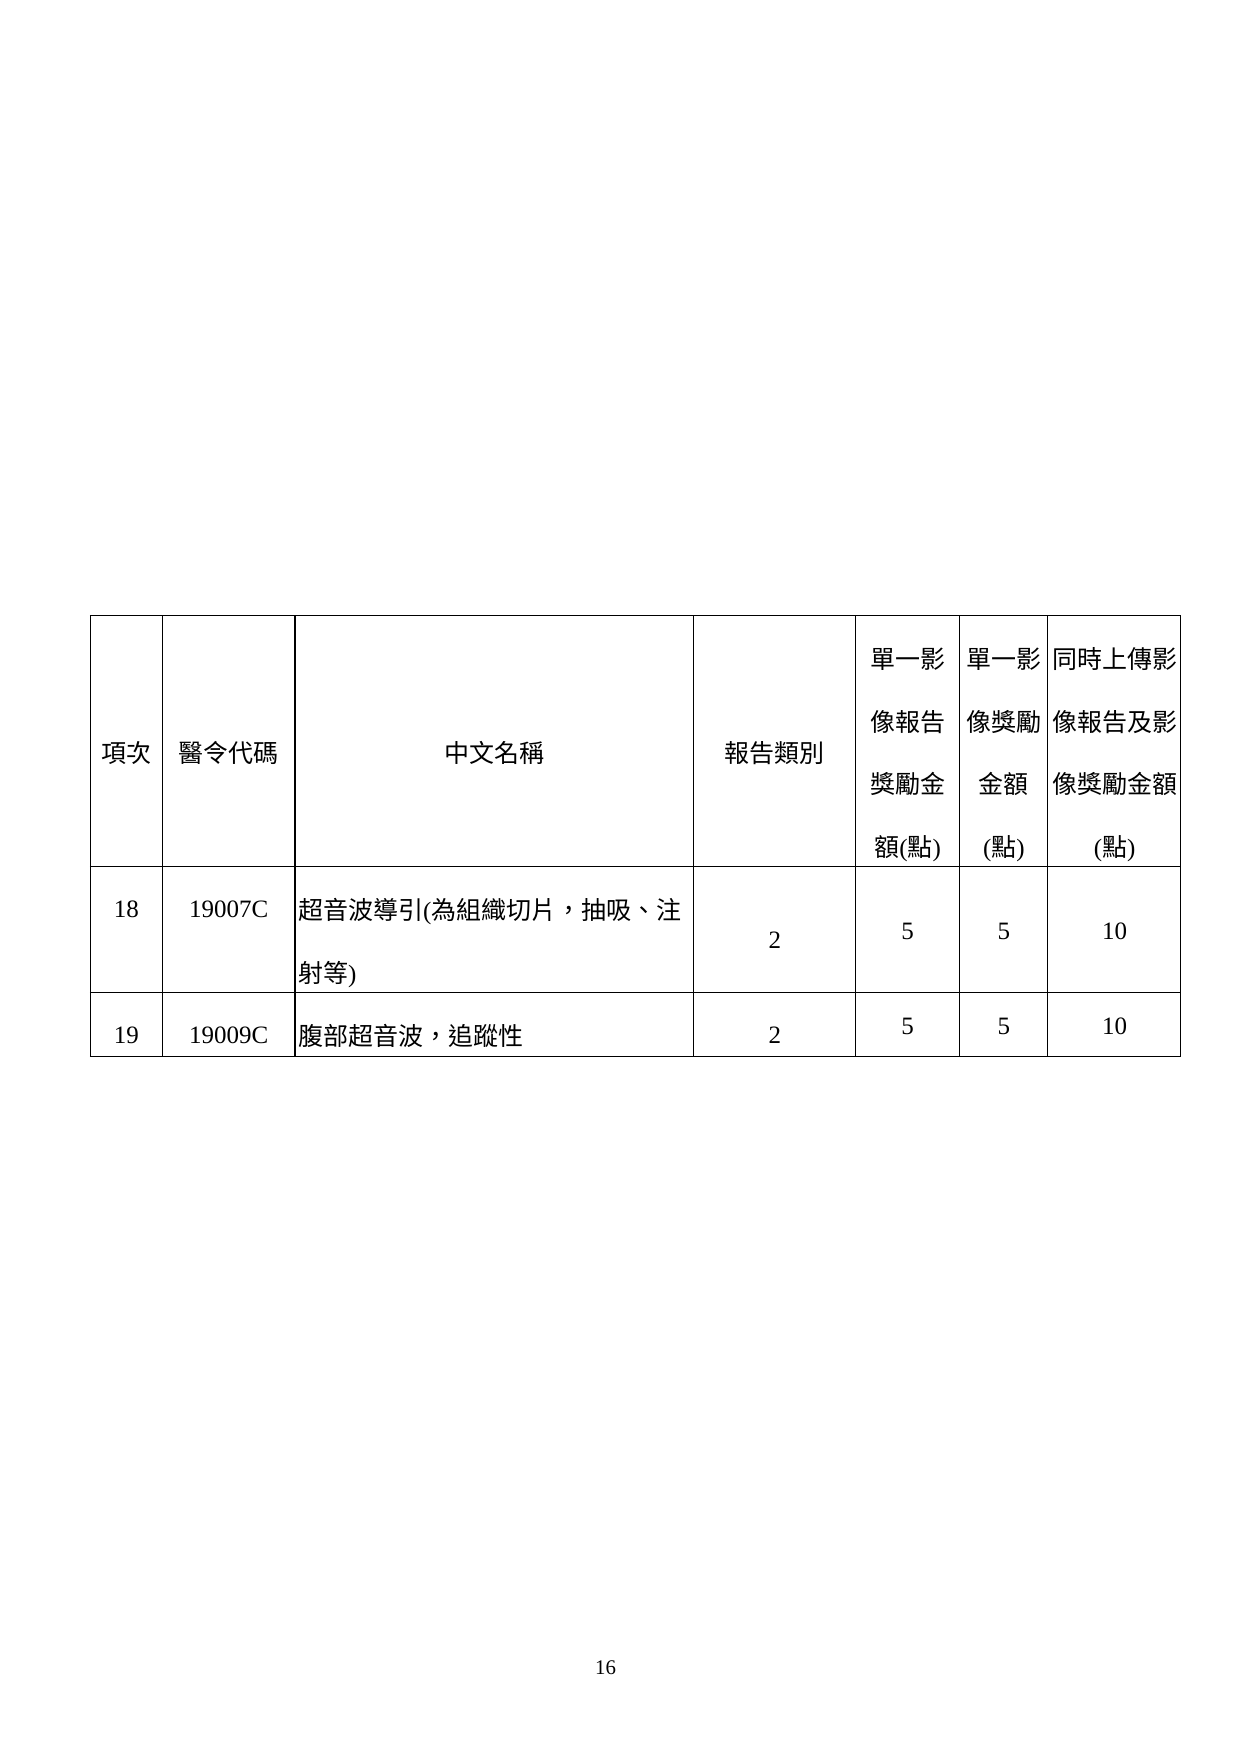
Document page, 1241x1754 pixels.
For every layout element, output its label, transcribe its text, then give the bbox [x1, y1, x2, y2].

table_cell 19 [91, 993, 162, 1056]
table_cell 19007C [163, 867, 294, 992]
table_cell 腹部超音波，追蹤性 [296, 993, 693, 1056]
table_header 中文名稱 [296, 616, 693, 866]
table_cell 10 [1048, 867, 1180, 992]
table_cell 18 [91, 867, 162, 992]
table_header 單一影像報告獎勵金額(點) [856, 616, 959, 866]
table_header 報告類別 [694, 616, 855, 866]
table_cell 2 [694, 993, 855, 1056]
table_header 項次 [91, 616, 162, 866]
table_cell 2 [694, 867, 855, 992]
table_header 同時上傳影像報告及影像獎勵金額(點) [1048, 616, 1180, 866]
table_cell 超音波導引(為組織切片，抽吸、注射等) [296, 867, 693, 992]
table_header 醫令代碼 [163, 616, 294, 866]
table_cell 5 [960, 993, 1047, 1056]
table_cell 19009C [163, 993, 294, 1056]
table_header 單一影像獎勵金額(點) [960, 616, 1047, 866]
table_cell 5 [856, 993, 959, 1056]
table_cell 10 [1048, 993, 1180, 1056]
table_cell 5 [960, 867, 1047, 992]
table_cell 5 [856, 867, 959, 992]
